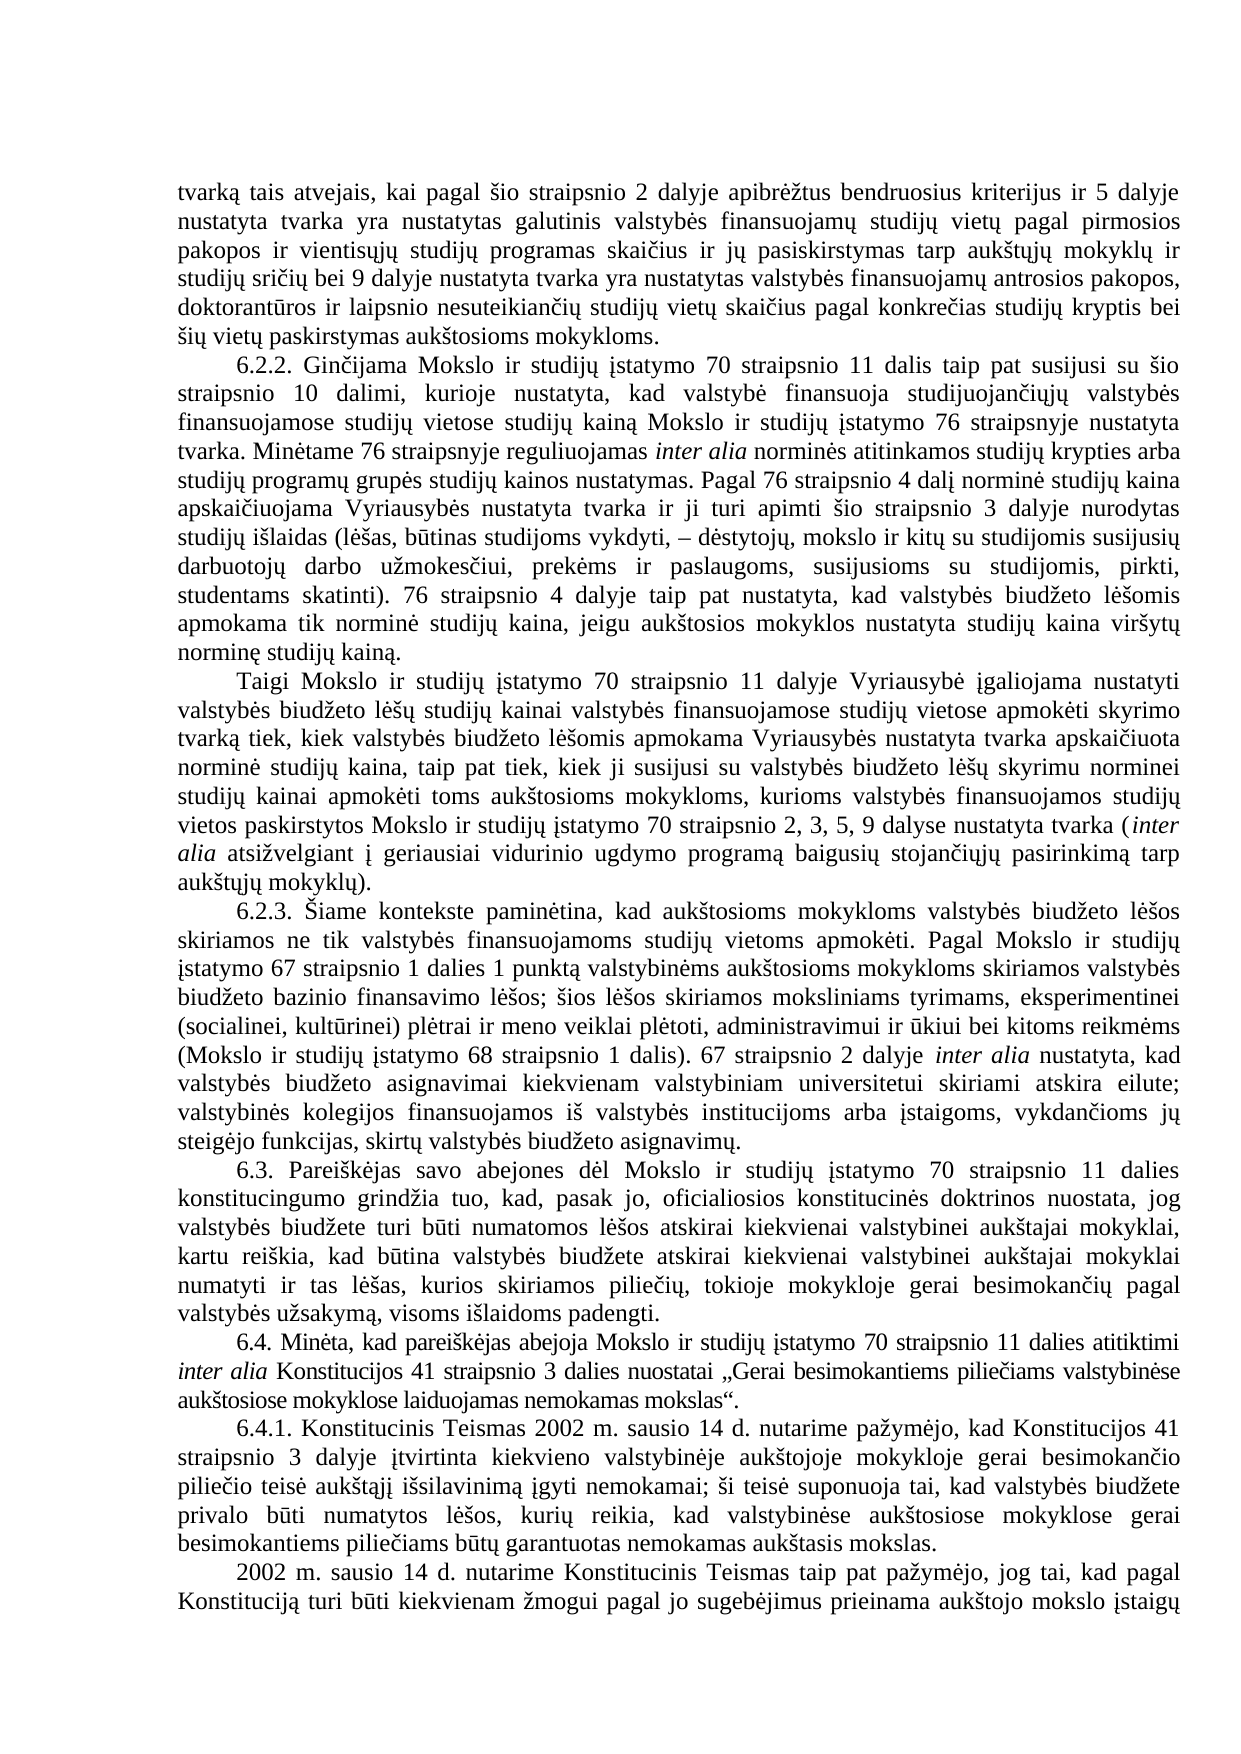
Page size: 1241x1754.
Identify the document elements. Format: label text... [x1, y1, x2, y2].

text 6.2.2. Ginčijama Mokslo ir studijų įstatymo 70 straipsnio 11 dalis taip pat susijusi su šio straipsnio 10 dalimi, kurioje nustatyta, kad valstybė finansuoja studijuojančiųjų valstybės finansuojamose studijų vietose studijų kainą Mokslo ir studijų įstatymo 76 straipsnyje nustatyta tvarka. Minėtame 76 straipsnyje reguliuojamas inter alia norminės atitinkamos studijų krypties arba studijų programų grupės studijų kainos nustatymas. Pagal 76 straipsnio 4 dalį norminė studijų kaina apskaičiuojama Vyriausybės nustatyta tvarka ir ji turi apimti šio straipsnio 3 dalyje nurodytas studijų išlaidas (lėšas, būtinas studijoms vykdyti, – dėstytojų, mokslo ir kitų su studijomis susijusių darbuotojų darbo užmokesčiui, prekėms ir paslaugoms, susijusioms su studijomis, pirkti, studentams skatinti). 76 straipsnio 4 dalyje taip pat nustatyta, kad valstybės biudžeto lėšomis apmokama tik norminė studijų kaina, jeigu aukštosios mokyklos nustatyta studijų kaina viršytų norminę studijų kainą. [177, 350, 1181, 666]
text 2002 m. sausio 14 d. nutarime Konstitucinis Teismas taip pat pažymėjo, jog tai, kad pagal Konstituciją turi būti kiekvienam žmogui pagal jo sugebėjimus prieinama aukštojo mokslo įstaigų [177, 1557, 1181, 1615]
text tvarką tais atvejais, kai pagal šio straipsnio 2 dalyje apibrėžtus bendruosius kriterijus ir 5 dalyje nustatyta tvarka yra nustatytas galutinis valstybės finansuojamų studijų vietų pagal pirmosios pakopos ir vientisųjų studijų programas skaičius ir jų pasiskirstymas tarp aukštųjų mokyklų ir studijų sričių bei 9 dalyje nustatyta tvarka yra nustatytas valstybės finansuojamų antrosios pakopos, doktorantūros ir laipsnio nesuteikiančių studijų vietų skaičius pagal konkrečias studijų kryptis bei šių vietų paskirstymas aukštosioms mokykloms. [177, 177, 1181, 350]
text 6.4. Minėta, kad pareiškėjas abejoja Mokslo ir studijų įstatymo 70 straipsnio 11 dalies atitiktimi inter alia Konstitucijos 41 straipsnio 3 dalies nuostatai „Gerai besimokantiems piliečiams valstybinėse aukštosiose mokyklose laiduojamas nemokamas mokslas“. [177, 1327, 1181, 1413]
text 6.3. Pareiškėjas savo abejones dėl Mokslo ir studijų įstatymo 70 straipsnio 11 dalies konstitucingumo grindžia tuo, kad, pasak jo, oficialiosios konstitucinės doktrinos nuostata, jog valstybės biudžete turi būti numatomos lėšos atskirai kiekvienai valstybinei aukštajai mokyklai, kartu reiškia, kad būtina valstybės biudžete atskirai kiekvienai valstybinei aukštajai mokyklai numatyti ir tas lėšas, kurios skiriamos piliečių, tokioje mokykloje gerai besimokančių pagal valstybės užsakymą, visoms išlaidoms padengti. [177, 1155, 1181, 1327]
text 6.4.1. Konstitucinis Teismas 2002 m. sausio 14 d. nutarime pažymėjo, kad Konstitucijos 41 straipsnio 3 dalyje įtvirtinta kiekvieno valstybinėje aukštojoje mokykloje gerai besimokančio piliečio teisė aukštąjį išsilavinimą įgyti nemokamai; ši teisė suponuoja tai, kad valstybės biudžete privalo būti numatytos lėšos, kurių reikia, kad valstybinėse aukštosiose mokyklose gerai besimokantiems piliečiams būtų garantuotas nemokamas aukštasis mokslas. [177, 1413, 1181, 1557]
text Taigi Mokslo ir studijų įstatymo 70 straipsnio 11 dalyje Vyriausybė įgaliojama nustatyti valstybės biudžeto lėšų studijų kainai valstybės finansuojamose studijų vietose apmokėti skyrimo tvarką tiek, kiek valstybės biudžeto lėšomis apmokama Vyriausybės nustatyta tvarka apskaičiuota norminė studijų kaina, taip pat tiek, kiek ji susijusi su valstybės biudžeto lėšų skyrimu norminei studijų kainai apmokėti toms aukštosioms mokykloms, kurioms valstybės finansuojamos studijų vietos paskirstytos Mokslo ir studijų įstatymo 70 straipsnio 2, 3, 5, 9 dalyse nustatyta tvarka (inter alia atsižvelgiant į geriausiai vidurinio ugdymo programą baigusių stojančiųjų pasirinkimą tarp aukštųjų mokyklų). [177, 666, 1181, 896]
text 6.2.3. Šiame kontekste paminėtina, kad aukštosioms mokykloms valstybės biudžeto lėšos skiriamos ne tik valstybės finansuojamoms studijų vietoms apmokėti. Pagal Mokslo ir studijų įstatymo 67 straipsnio 1 dalies 1 punktą valstybinėms aukštosioms mokykloms skiriamos valstybės biudžeto bazinio finansavimo lėšos; šios lėšos skiriamos moksliniams tyrimams, eksperimentinei (socialinei, kultūrinei) plėtrai ir meno veiklai plėtoti, administravimui ir ūkiui bei kitoms reikmėms (Mokslo ir studijų įstatymo 68 straipsnio 1 dalis). 67 straipsnio 2 dalyje inter alia nustatyta, kad valstybės biudžeto asignavimai kiekvienam valstybiniam universitetui skiriami atskira eilute; valstybinės kolegijos finansuojamos iš valstybės institucijoms arba įstaigoms, vykdančioms jų steigėjo funkcijas, skirtų valstybės biudžeto asignavimų. [177, 896, 1181, 1155]
